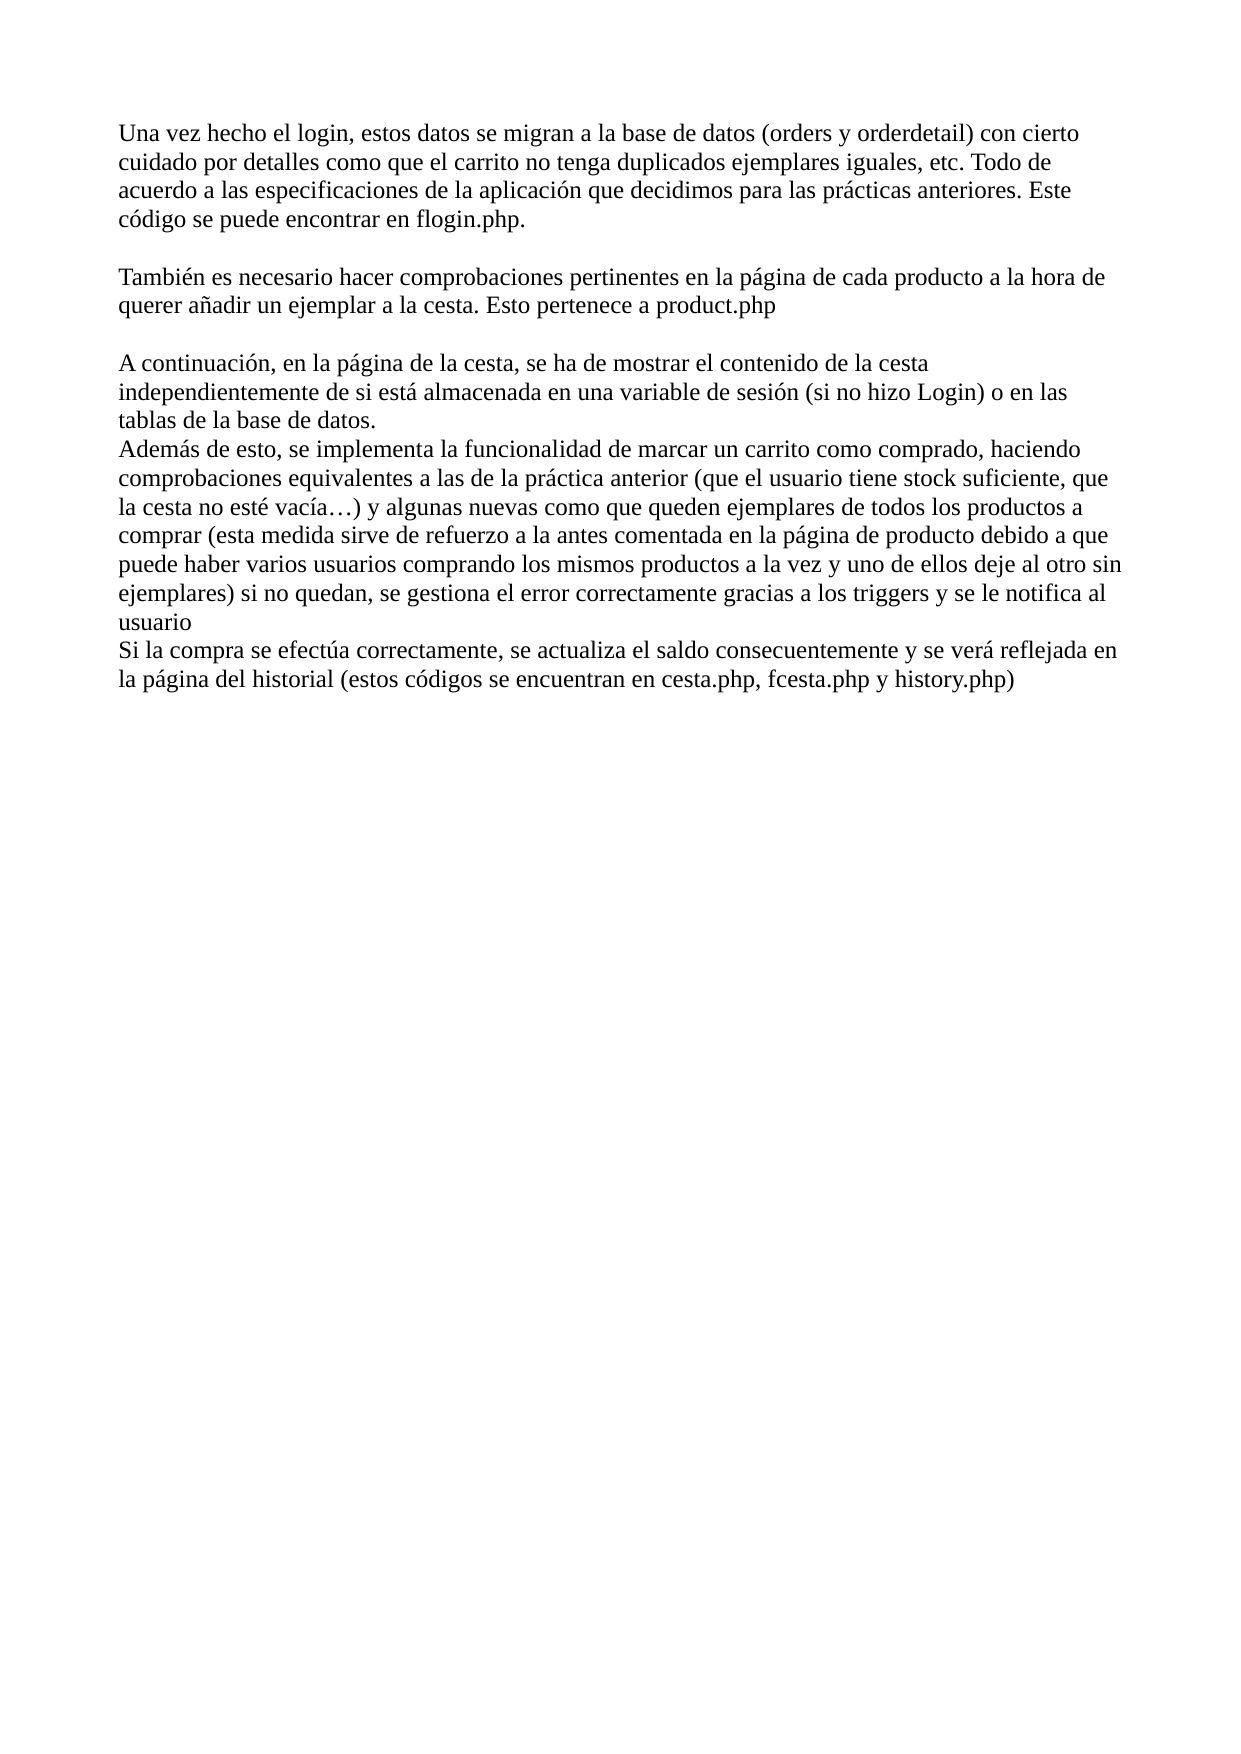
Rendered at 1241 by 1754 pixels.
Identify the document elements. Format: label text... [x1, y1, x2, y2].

text Además de esto, se implementa la funcionalidad de marcar un carrito como comprado, haciendo comprobaciones equivalentes a las de la práctica anterior (que el usuario tiene stock suficiente, que la cesta no esté vacía…) y algunas nuevas como que queden ejemplares de todos los productos a comprar (esta medida sirve de refuerzo a la antes comentada en la página de producto debido a que puede haber varios usuarios comprando los mismos productos a la vez y uno de ellos deje al otro sin ejemplares) si no quedan, se gestiona el error correctamente gracias a los triggers y se le notifica al usuario [118, 434, 1122, 636]
text También es necesario hacer comprobaciones pertinentes en la página de cada producto a la hora de querer añadir un ejemplar a la cesta. Esto pertenece a product.php [118, 262, 1122, 319]
text A continuación, en la página de la cesta, se ha de mostrar el contenido de la cesta independientemente de si está almacenada en una variable de sesión (si no hizo Login) o en las tablas de la base de datos. [118, 348, 1122, 434]
text Una vez hecho el login, estos datos se migran a la base de datos (orders y orderdetail) con cierto cuidado por detalles como que el carrito no tenga duplicados ejemplares iguales, etc. Todo de acuerdo a las especificaciones de la aplicación que decidimos para las prácticas anteriores. Este código se puede encontrar en flogin.php. [118, 118, 1122, 233]
text Si la compra se efectúa correctamente, se actualiza el saldo consecuentemente y se verá reflejada en la página del historial (estos códigos se encuentran en cesta.php, fcesta.php y history.php) [118, 636, 1122, 693]
